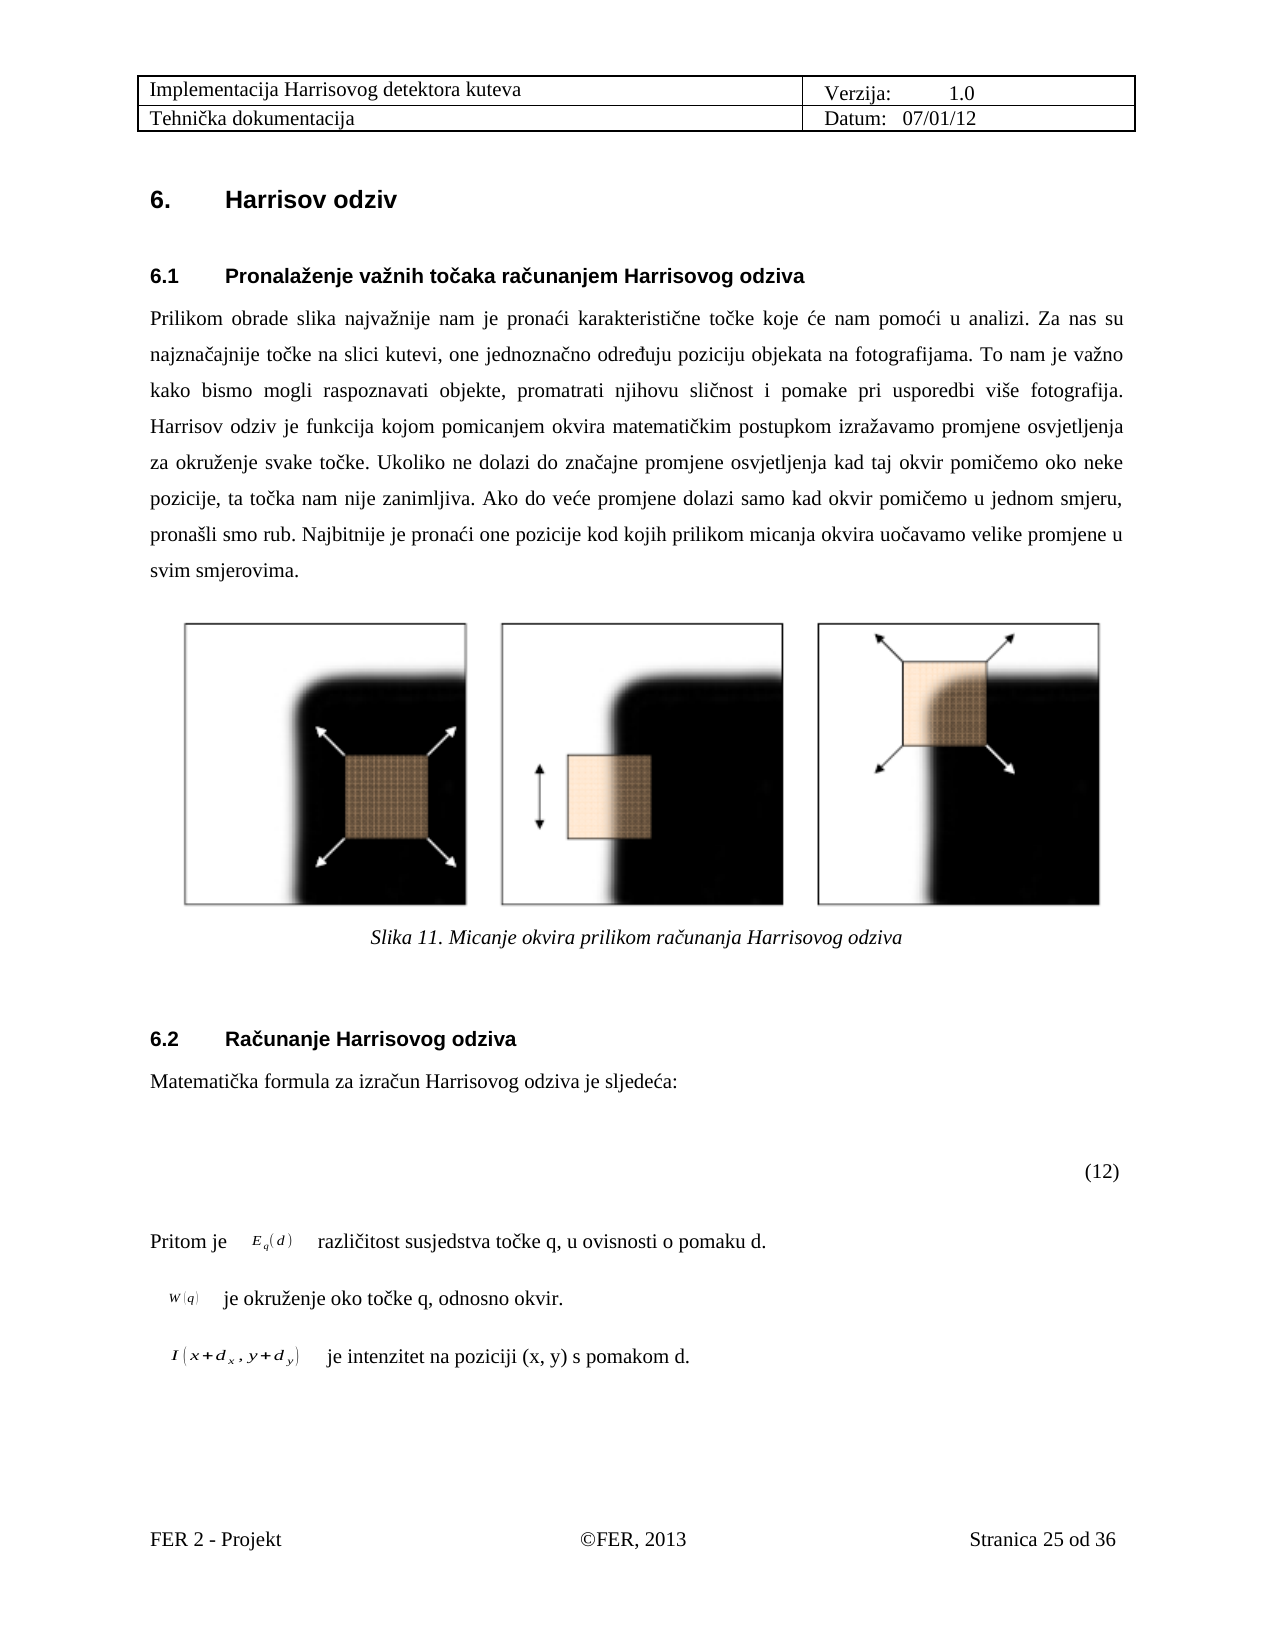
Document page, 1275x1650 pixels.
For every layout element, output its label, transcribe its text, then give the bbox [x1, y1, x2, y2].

subtitle Harrisov odziv [150, 185, 1125, 213]
text je intenzitet na poziciji (x, y) s pomakom d. [150, 1338, 1125, 1375]
list Slika 11. Micanje okvira prilikom računanja Harrisovog odziva [164, 913, 1111, 949]
text Pritom je različitost susjedstva točke q, u ovisnosti o pomaku d. [150, 1225, 1125, 1258]
subtitle Računanje Harrisovog odziva [150, 1027, 1125, 1051]
subtitle Pronalaženje važnih točaka računanjem Harrisovog odziva [150, 264, 1125, 288]
table_header (12) [1017, 1153, 1125, 1189]
picture [164, 614, 1112, 913]
list Prilikom obrade slika najvažnije nam je pronaći karakteristične točke koje će nam pomoći u analizi. Za nas su najznačajnije točke na slici kutevi, one jednoznačno određuju poziciju objekata na fotografijama. To nam je važno kako bismo mogli raspoznavati objekte, promatrati njihovu sličnost i pomake pri usporedbi više fotografija. Harrisov odziv je funkcija kojom pomicanjem okvira matematičkim postupkom izražavamo promjene osvjetljenja za okruženje svake točke. Ukoliko ne dolazi do značajne promjene osvjetljenja kad taj okvir pomičemo oko neke pozicije, ta točka nam nije zanimljiva. Ako do veće promjene dolazi samo kad okvir pomičemo u jednom smjeru, pronašli smo rub. Najbitnije je pronaći one pozicije kod kojih prilikom micanja okvira uočavamo velike promjene u svim smjerovima. [150, 306, 1125, 582]
text je okruženje oko točke q, odnosno okvir. [150, 1283, 1125, 1314]
table_header [150, 1153, 1017, 1189]
list Matematička formula za izračun Harrisovog odziva je sljedeća: [150, 1068, 1125, 1093]
